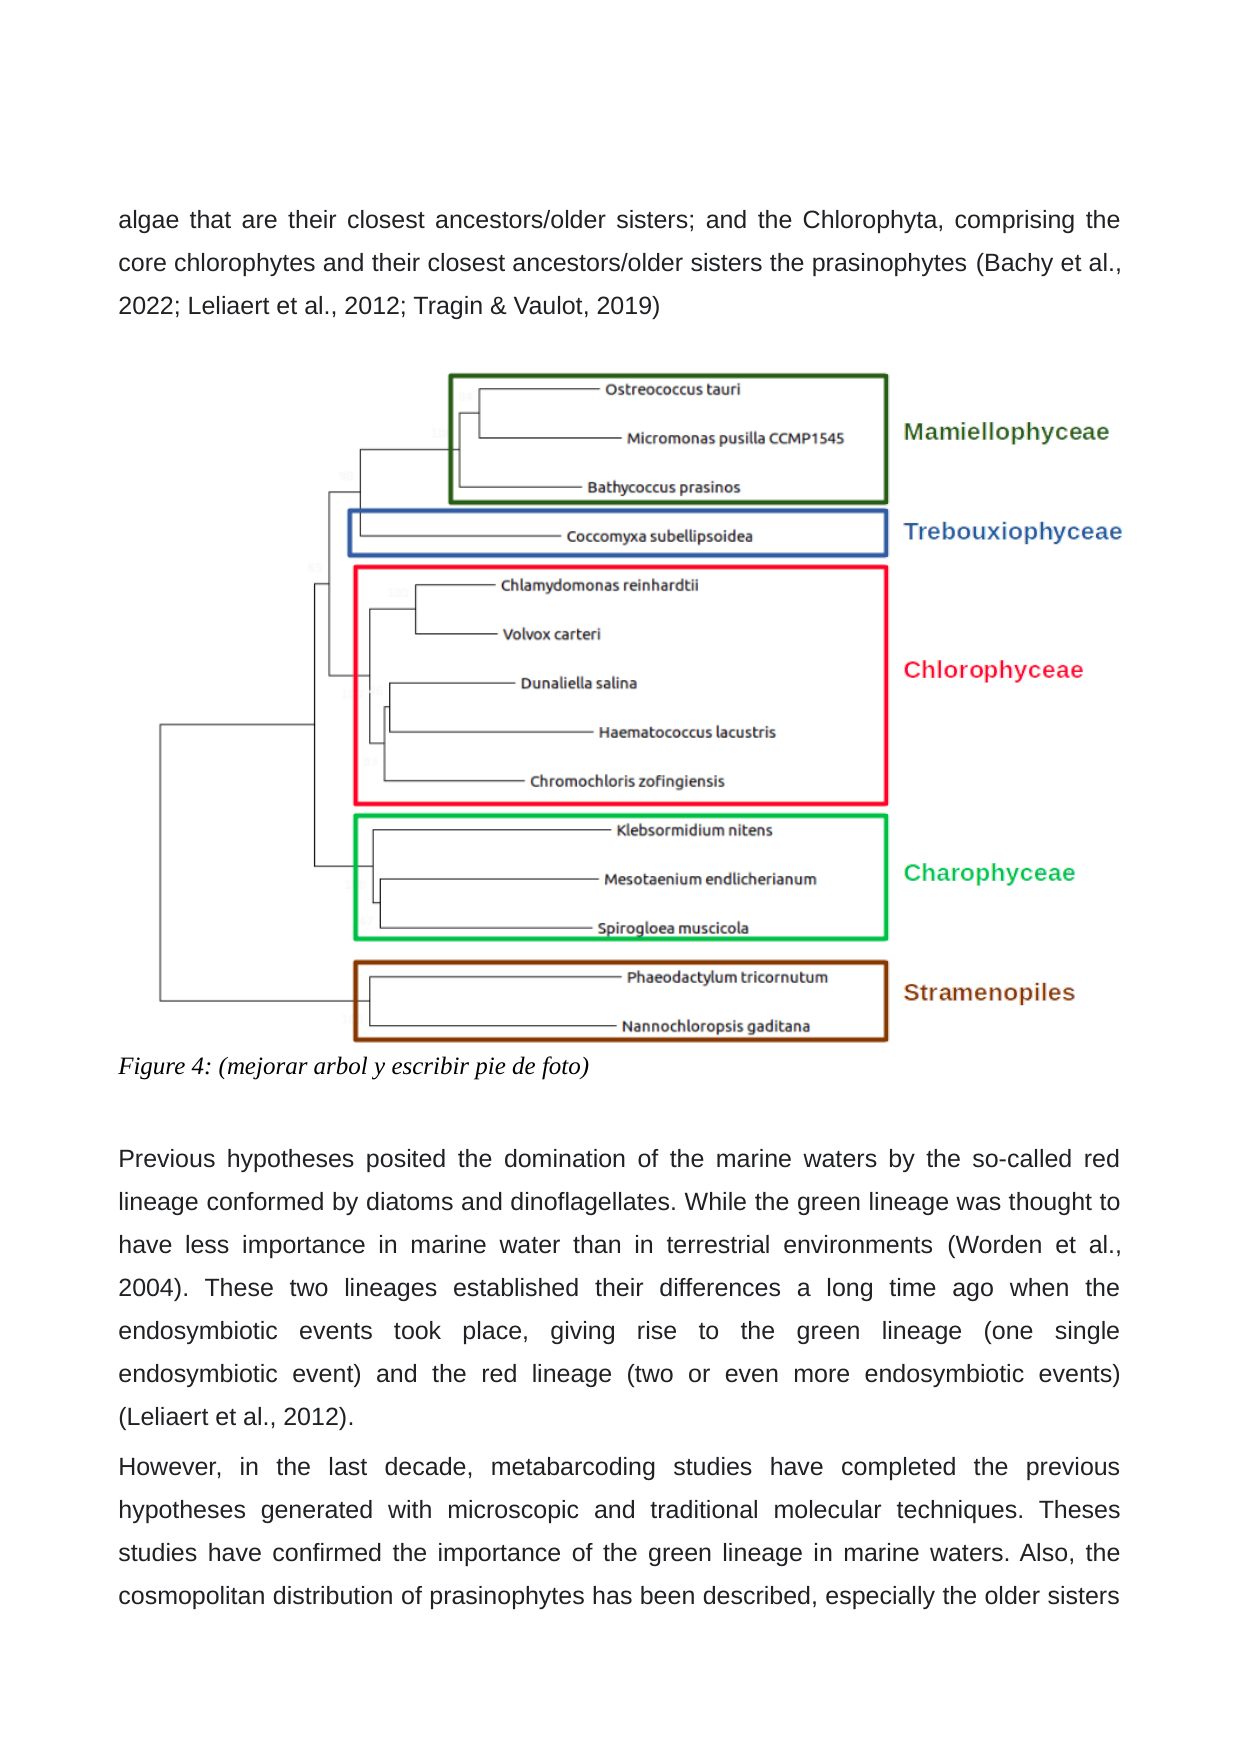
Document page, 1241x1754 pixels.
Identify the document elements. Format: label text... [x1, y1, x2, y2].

text algae that are their closest ancestors/older sisters; and the Chlorophyta, comprising the core chlorophytes and their closest ancestors/older sisters the prasinophytes (Bachy et al., 2022; Leliaert et al., 2012; Tragin & Vaulot, 2019)⁠ [118, 205, 1122, 320]
text However, in the last decade, metabarcoding studies have completed the previous hypotheses generated with microscopic and traditional molecular techniques. Theses studies have confirmed the importance of the green lineage in marine waters. Also, the cosmopolitan distribution of prasinophytes has been described, especially the older sisters [118, 1452, 1122, 1610]
text Previous hypotheses posited the domination of the marine waters by the so-called red lineage conformed by diatoms and dinoflagellates. While the green lineage was thought to have less importance in marine water than in terrestrial environments (Worden et al., 2004)⁠. These two lineages established their differences a long time ago when the endosymbiotic events took place, giving rise to the green lineage (one single endosymbiotic event) and the red lineage (two or even more endosymbiotic events) (Leliaert et al., 2012)⁠. [118, 1143, 1122, 1431]
text Figure 3: (mejorar arbol y escribir pie de foto) [118, 1051, 1122, 1080]
picture [118, 353, 1123, 1051]
